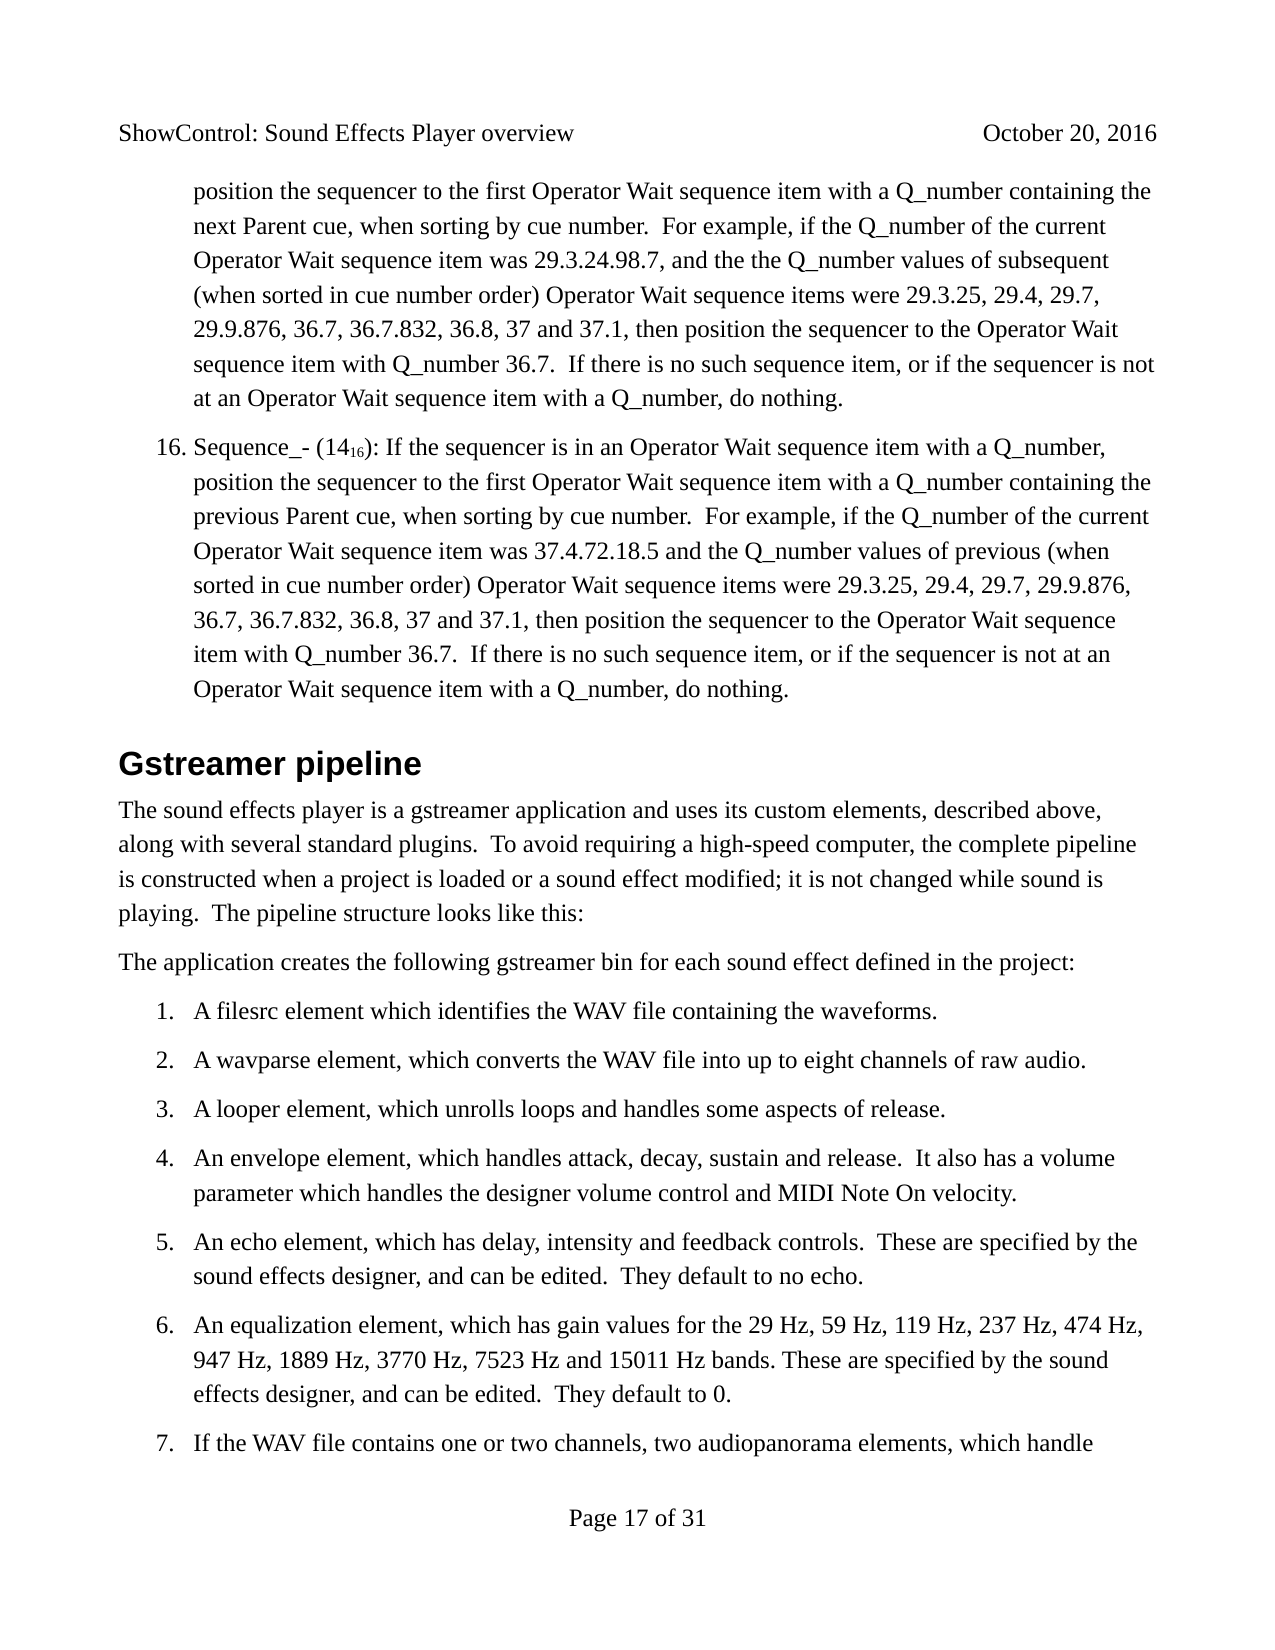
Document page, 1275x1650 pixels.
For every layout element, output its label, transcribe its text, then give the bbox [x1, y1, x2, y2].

list An echo element, which has delay, intensity and feedback controls. These are specified by the sound effects designer, and can be edited. They default to no echo. [156, 1227, 1157, 1290]
list An envelope element, which handles attack, decay, sustain and release. It also has a volume parameter which handles the designer volume control and MIDI Note On velocity. [156, 1143, 1157, 1207]
list A looper element, which unrolls loops and handles some aspects of release. [156, 1094, 1157, 1123]
list A wavparse element, which converts the WAV file into up to eight channels of raw audio. [156, 1045, 1157, 1074]
list A filesrc element which identifies the WAV file containing the waveforms. [156, 996, 1157, 1025]
list Sequence_- (1416): If the sequencer is in an Operator Wait sequence item with a Q_number, position the sequencer to the first Operator Wait sequence item with a Q_number containing the previous Parent cue, when sorting by cue number. For example, if the Q_number of the current Operator Wait sequence item was 37.4.72.18.5 and the Q_number values of previous (when sorted in cue number order) Operator Wait sequence items were 29.3.25, 29.4, 29.7, 29.9.876, 36.7, 36.7.832, 36.8, 37 and 37.1, then position the sequencer to the Operator Wait sequence item with Q_number 36.7. If there is no such sequence item, or if the sequencer is not at an Operator Wait sequence item with a Q_number, do nothing. [156, 432, 1157, 702]
list An equalization element, which has gain values for the 29 Hz, 59 Hz, 119 Hz, 237 Hz, 474 Hz, 947 Hz, 1889 Hz, 3770 Hz, 7523 Hz and 15011 Hz bands. These are specified by the sound effects designer, and can be edited. They default to 0. [156, 1311, 1157, 1408]
text The sound effects player is a gstreamer application and uses its custom elements, described above, along with several standard plugins. To avoid requiring a high-speed computer, the complete pipeline is constructed when a project is loaded or a sound effect modified; it is not changed while sound is playing. The pipeline structure looks like this: [118, 795, 1157, 927]
list position the sequencer to the first Operator Wait sequence item with a Q_number containing the next Parent cue, when sorting by cue number. For example, if the Q_number of the current Operator Wait sequence item was 29.3.24.98.7, and the the Q_number values of subsequent (when sorted in cue number order) Operator Wait sequence items were 29.3.25, 29.4, 29.7, 29.9.876, 36.7, 36.7.832, 36.8, 37 and 37.1, then position the sequencer to the Operator Wait sequence item with Q_number 36.7. If there is no such sequence item, or if the sequencer is not at an Operator Wait sequence item with a Q_number, do nothing. [156, 176, 1157, 412]
text The application creates the following gstreamer bin for each sound effect defined in the project: [118, 947, 1157, 976]
subtitle Gstreamer pipeline [118, 743, 1157, 782]
list If the WAV file contains one or two channels, two audiopanorama elements, which handle [156, 1428, 1157, 1457]
